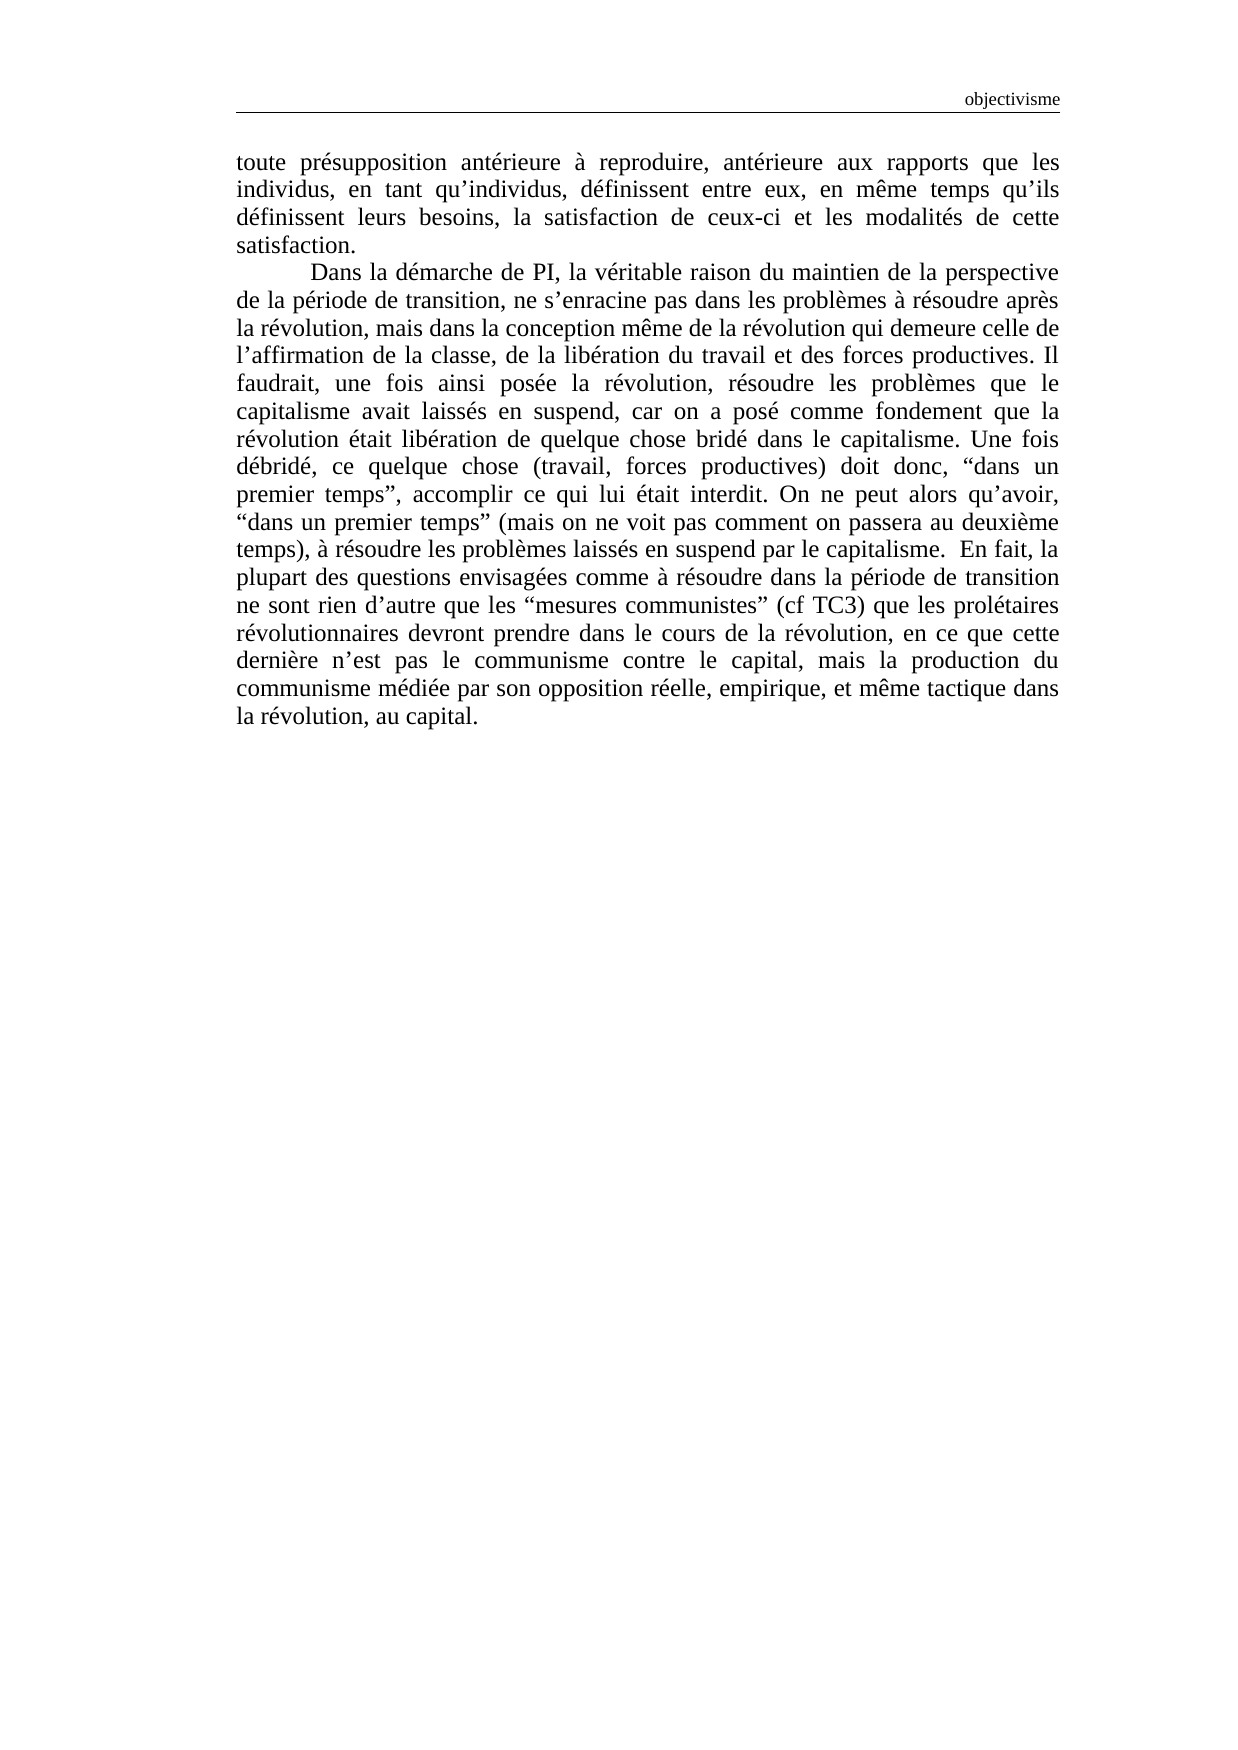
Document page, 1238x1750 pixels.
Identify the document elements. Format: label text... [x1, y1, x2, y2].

text Dans la démarche de PI, la véritable raison du maintien de la perspective de la période de transition, ne s’enracine pas dans les problèmes à résoudre après la révolution, mais dans la conception même de la révolution qui demeure celle de l’affirmation de la classe, de la libération du travail et des forces productives. Il faudrait, une fois ainsi posée la révolution, résoudre les problèmes que le capitalisme avait laissés en suspend, car on a posé comme fondement que la révolution était libération de quelque chose bridé dans le capitalisme. Une fois débridé, ce quelque chose (travail, forces productives) doit donc, “dans un premier temps”, accomplir ce qui lui était interdit. On ne peut alors qu’avoir, “dans un premier temps” (mais on ne voit pas comment on passera au deuxième temps), à résoudre les problèmes laissés en suspend par le capitalisme. En fait, la plupart des questions envisagées comme à résoudre dans la période de transition ne sont rien d’autre que les “mesures communistes” (cf TC3) que les prolétaires révolutionnaires devront prendre dans le cours de la révolution, en ce que cette dernière n’est pas le communisme contre le capital, mais la production du communisme médiée par son opposition réelle, empirique, et même tactique dans la révolution, au capital. [236, 258, 1060, 729]
text toute présupposition antérieure à reproduire, antérieure aux rapports que les individus, en tant qu’individus, définissent entre eux, en même temps qu’ils définissent leurs besoins, la satisfaction de ceux-ci et les modalités de cette satisfaction. [236, 148, 1060, 258]
